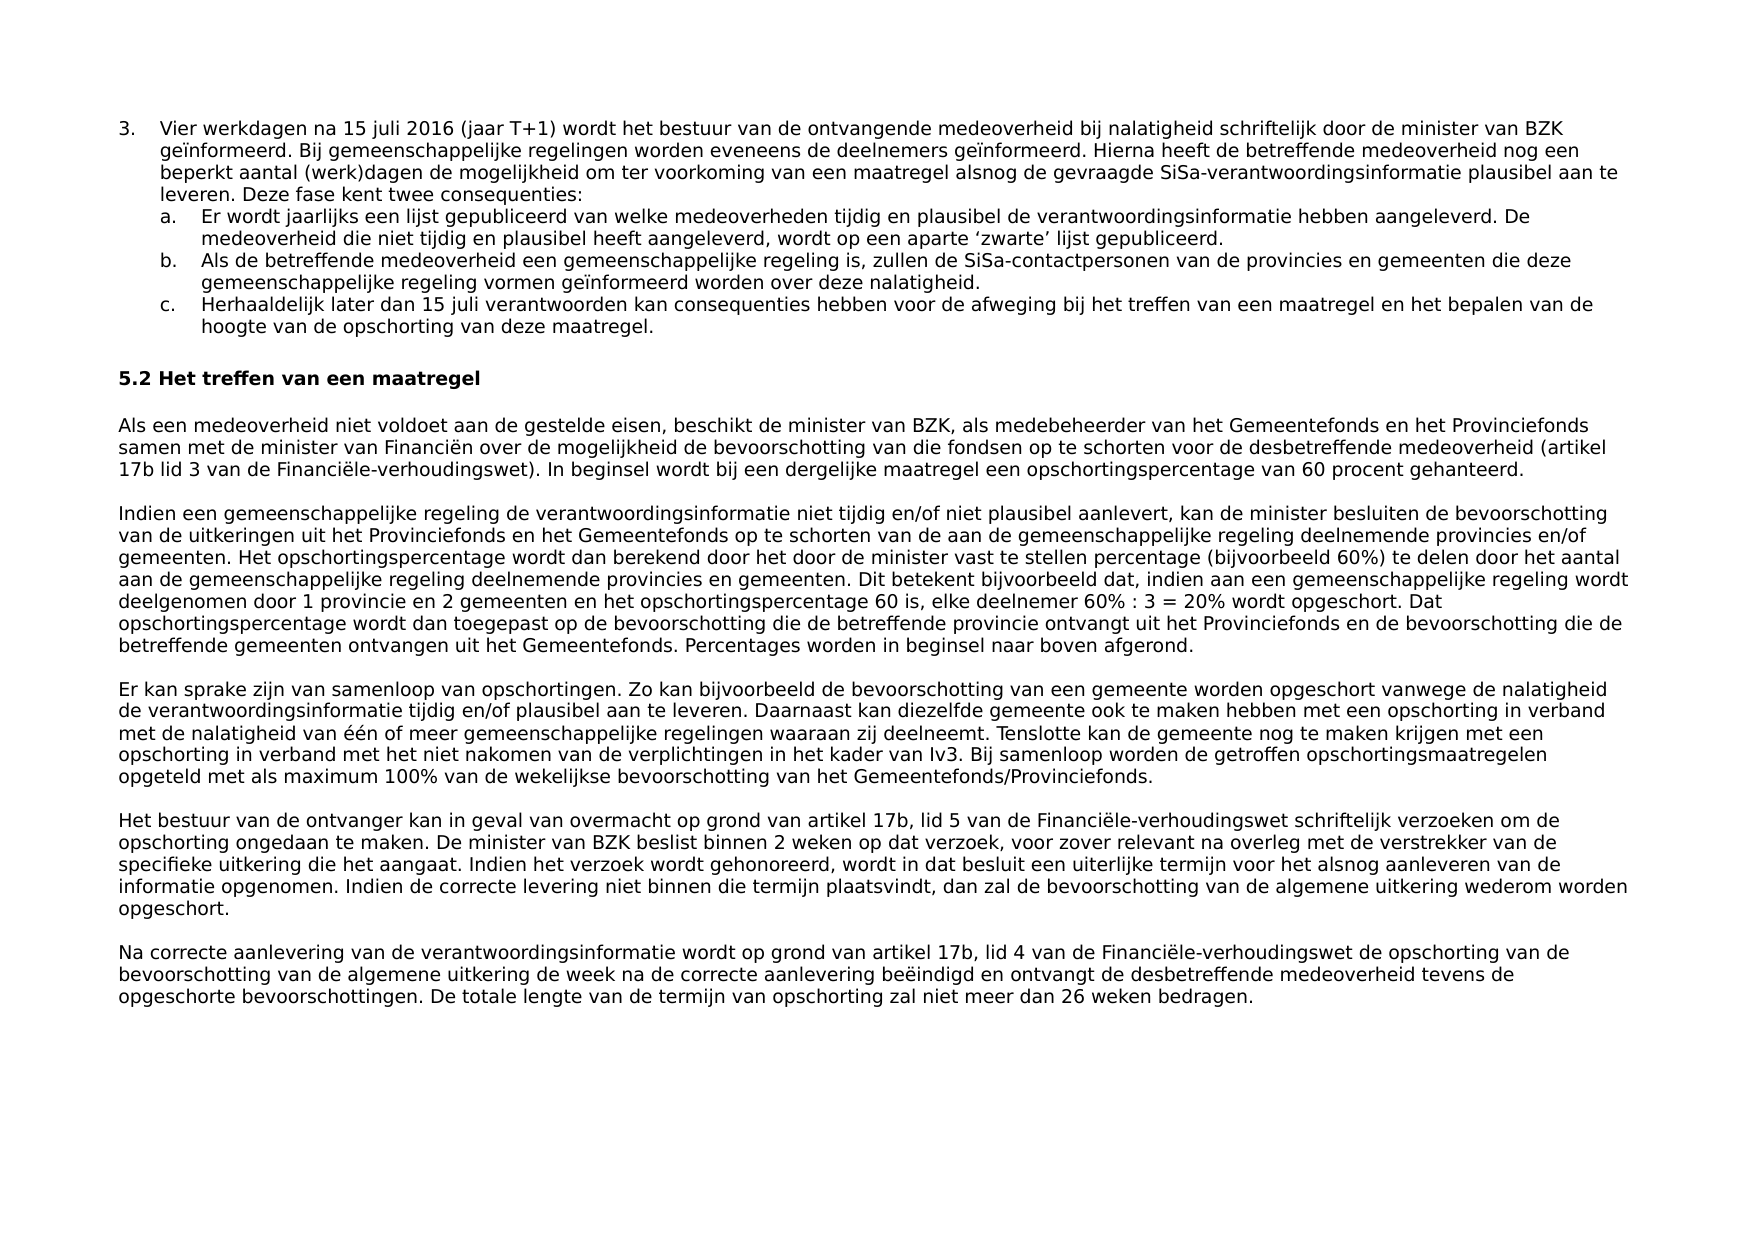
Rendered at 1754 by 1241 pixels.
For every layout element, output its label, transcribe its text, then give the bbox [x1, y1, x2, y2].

text Indien een gemeenschappelijke regeling de verantwoordingsinformatie niet tijdig en/of niet plausibel aanlevert, kan de minister besluiten de bevoorschotting van de uitkeringen uit het Provinciefonds en het Gemeentefonds op te schorten van de aan de gemeenschappelijke regeling deelnemende provincies en/of gemeenten. Het opschortingspercentage wordt dan berekend door het door de minister vast te stellen percentage (bijvoorbeeld 60%) te delen door het aantal aan de gemeenschappelijke regeling deelnemende provincies en gemeenten. Dit betekent bijvoorbeeld dat, indien aan een gemeenschappelijke regeling wordt deelgenomen door 1 provincie en 2 gemeenten en het opschortingspercentage 60 is, elke deelnemer 60% : 3 = 20% wordt opgeschort. Dat opschortingspercentage wordt dan toegepast op de bevoorschotting die de betreffende provincie ontvangt uit het Provinciefonds en de bevoorschotting die de betreffende gemeenten ontvangen uit het Gemeentefonds. Percentages worden in beginsel naar boven afgerond. [118, 503, 1636, 657]
text Na correcte aanlevering van de verantwoordingsinformatie wordt op grond van artikel 17b, lid 4 van de Financiële-verhoudingswet de opschorting van de bevoorschotting van de algemene uitkering de week na de correcte aanlevering beëindigd en ontvangt de desbetreffende medeoverheid tevens de opgeschorte bevoorschottingen. De totale lengte van de termijn van opschorting zal niet meer dan 26 weken bedragen. [118, 942, 1636, 1008]
text a. Er wordt jaarlijks een lijst gepubliceerd van welke medeoverheden tijdig en plausibel de verantwoordingsinformatie hebben aangeleverd. De medeoverheid die niet tijdig en plausibel heeft aangeleverd, wordt op een aparte ‘zwarte’ lijst gepubliceerd. [159, 206, 1636, 250]
text Het bestuur van de ontvanger kan in geval van overmacht op grond van artikel 17b, lid 5 van de Financiële-verhoudingswet schriftelijk verzoeken om de opschorting ongedaan te maken. De minister van BZK beslist binnen 2 weken op dat verzoek, voor zover relevant na overleg met de verstrekker van de specifieke uitkering die het aangaat. Indien het verzoek wordt gehonoreerd, wordt in dat besluit een uiterlijke termijn voor het alsnog aanleveren van de informatie opgenomen. Indien de correcte levering niet binnen die termijn plaatsvindt, dan zal de bevoorschotting van de algemene uitkering wederom worden opgeschort. [118, 810, 1636, 920]
text Er kan sprake zijn van samenloop van opschortingen. Zo kan bijvoorbeeld de bevoorschotting van een gemeente worden opgeschort vanwege de nalatigheid de verantwoordingsinformatie tijdig en/of plausibel aan te leveren. Daarnaast kan diezelfde gemeente ook te maken hebben met een opschorting in verband met de nalatigheid van één of meer gemeenschappelijke regelingen waaraan zij deelneemt. Tenslotte kan de gemeente nog te maken krijgen met een opschorting in verband met het niet nakomen van de verplichtingen in het kader van Iv3. Bij samenloop worden de getroffen opschortingsmaatregelen opgeteld met als maximum 100% van de wekelijkse bevoorschotting van het Gemeentefonds/Provinciefonds. [118, 678, 1636, 788]
text b. Als de betreffende medeoverheid een gemeenschappelijke regeling is, zullen de SiSa-contactpersonen van de provincies en gemeenten die deze gemeenschappelijke regeling vormen geïnformeerd worden over deze nalatigheid. [159, 250, 1636, 294]
subtitle 5.2 Het treffen van een maatregel [118, 368, 1636, 390]
text c. Herhaaldelijk later dan 15 juli verantwoorden kan consequenties hebben voor de afweging bij het treffen van een maatregel en het bepalen van de hoogte van de opschorting van deze maatregel. [159, 294, 1636, 338]
text Als een medeoverheid niet voldoet aan de gestelde eisen, beschikt de minister van BZK, als medebeheerder van het Gemeentefonds en het Provinciefonds samen met de minister van Financiën over de mogelijkheid de bevoorschotting van die fondsen op te schorten voor de desbetreffende medeoverheid (artikel 17b lid 3 van de Financiële-verhoudingswet). In beginsel wordt bij een dergelijke maatregel een opschortingspercentage van 60 procent gehanteerd. [118, 415, 1636, 481]
text 3. Vier werkdagen na 15 juli 2016 (jaar T+1) wordt het bestuur van de ontvangende medeoverheid bij nalatigheid schriftelijk door de minister van BZK geïnformeerd. Bij gemeenschappelijke regelingen worden eveneens de deelnemers geïnformeerd. Hierna heeft de betreffende medeoverheid nog een beperkt aantal (werk)dagen de mogelijkheid om ter voorkoming van een maatregel alsnog de gevraagde SiSa-verantwoordingsinformatie plausibel aan te leveren. Deze fase kent twee consequenties: [118, 118, 1636, 206]
